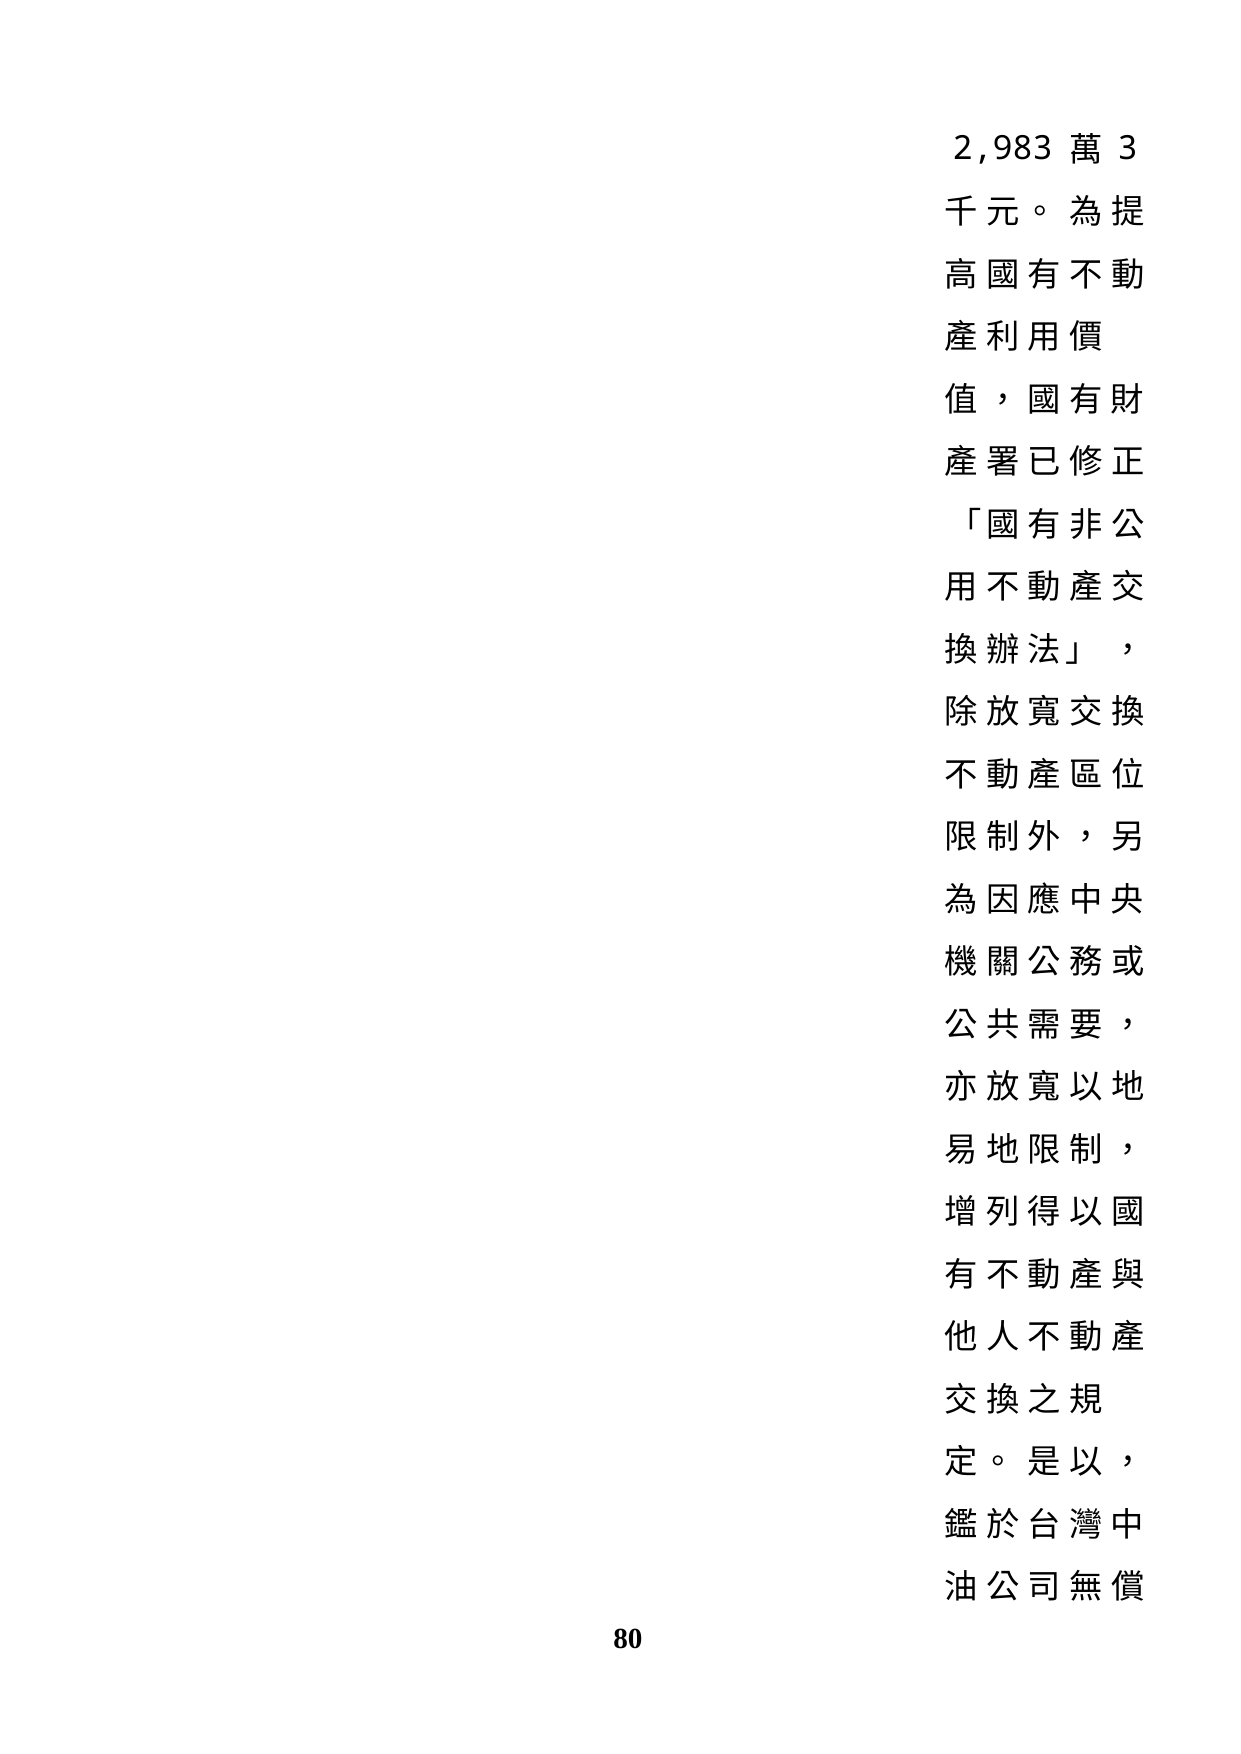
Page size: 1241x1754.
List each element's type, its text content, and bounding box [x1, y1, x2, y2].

list 2,983萬3千元。為提高國有不動產利用價值，國有財產署已修正「國有非公用不動產交換辦法」，除放寬交換不動產區位限制外，另為因應中央機關公務或公共需要，亦放寬以地易地限制，增列得以國有不動產與他人不動產交換之規定。是以，鑑於台灣中油公司無償 [863, 105, 1148, 1605]
